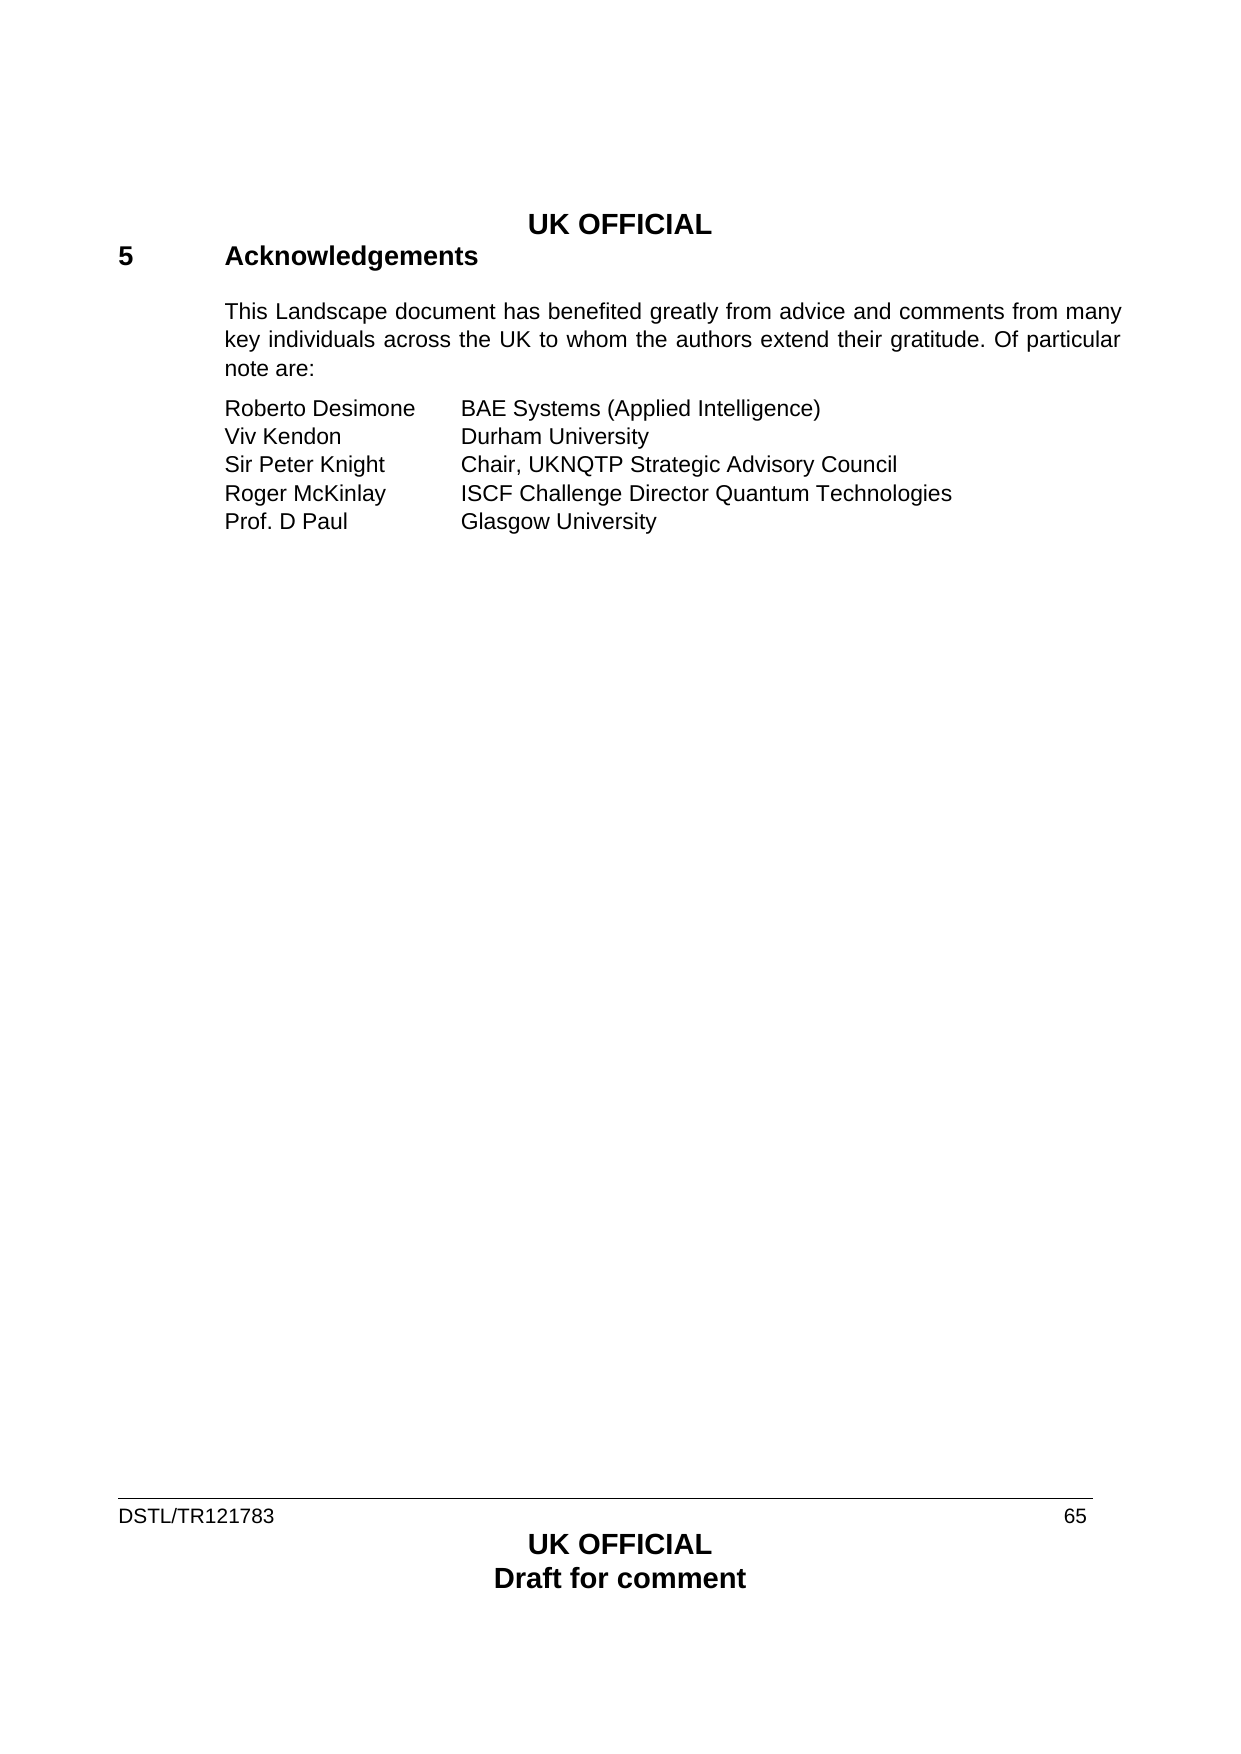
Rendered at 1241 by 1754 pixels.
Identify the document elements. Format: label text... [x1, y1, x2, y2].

text This Landscape document has benefited greatly from advice and comments from many key individuals across the UK to whom the authors extend their gratitude. Of particular note are: [224, 296, 1122, 381]
text Prof. D Paul Glasgow University [224, 506, 1122, 534]
text Roger McKinlay ISCF Challenge Director Quantum Technologies [224, 478, 1122, 506]
subtitle Acknowledgements [118, 240, 1122, 271]
text Sir Peter Knight Chair, UKNQTP Strategic Advisory Council [224, 449, 1122, 478]
text Roberto Desimone BAE Systems (Applied Intelligence) [224, 393, 1122, 421]
text Viv Kendon Durham University [224, 421, 1122, 449]
